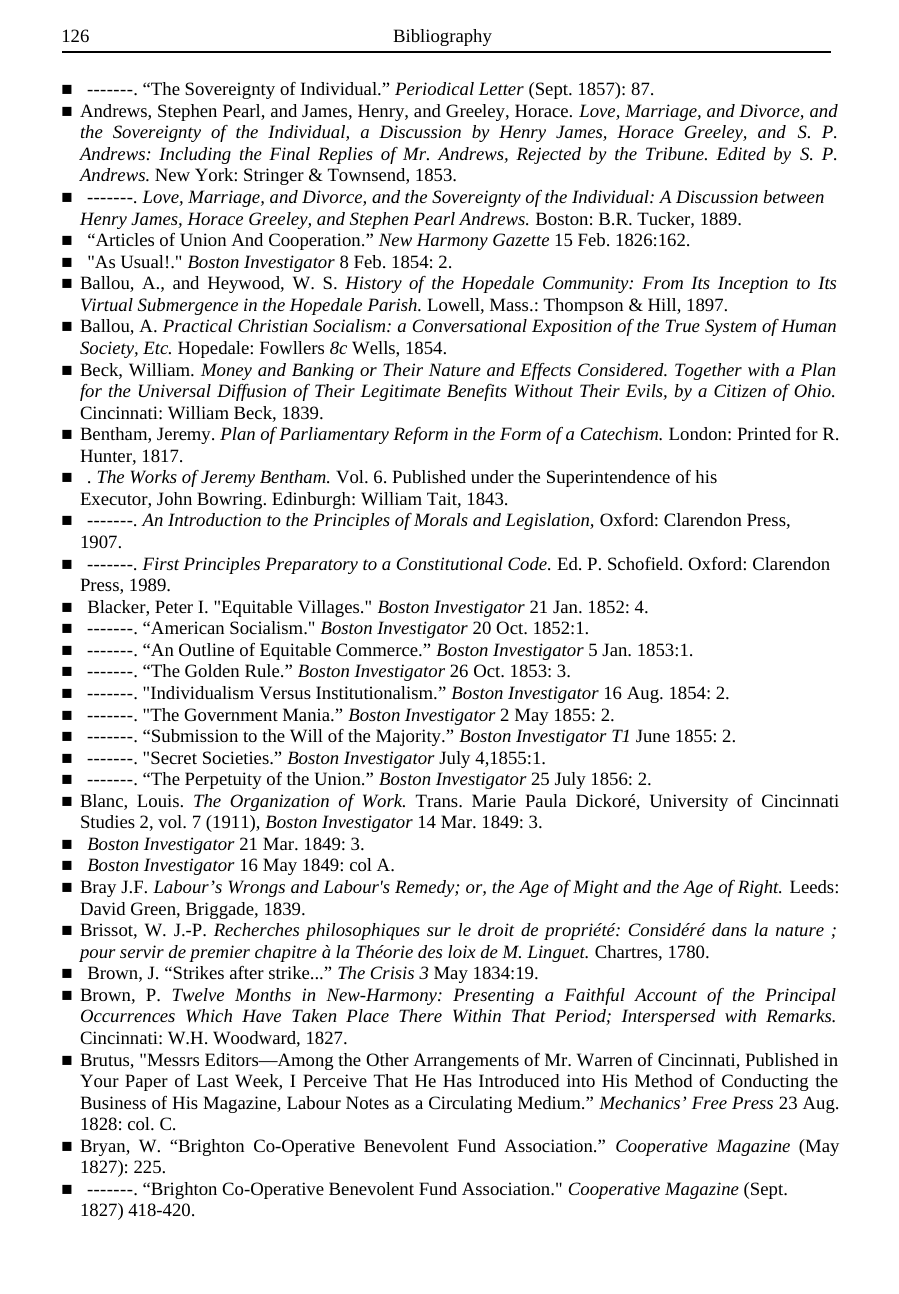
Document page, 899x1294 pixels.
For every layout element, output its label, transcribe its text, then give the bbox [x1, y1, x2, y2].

text 1827) 418-420. [61, 1199, 839, 1221]
list . “The Sovereignty of Individual.” Periodical Letter (Sept. 1857): 87. [61, 78, 839, 100]
list Bray J.F. Labour’s Wrongs and Labour's Remedy; or, the Age of Might and the Age of Right. Leeds: David Green, Briggade, 1839. [61, 876, 839, 919]
list . “The Perpetuity of the Union.” Boston Investigator 25 July 1856: 2. [61, 768, 839, 790]
list . "Secret Societies.” Boston Investigator July 4,1855:1. [61, 747, 839, 768]
list Brissot, W. J.-P. Recherches philosophiques sur le droit de propriété: Considéré dans la nature ; pour servir de premier chapitre à la Théorie des loix de M. Linguet. Chartres, 1780. [61, 919, 839, 962]
list Brutus, "Messrs Editors—Among the Other Arrangements of Mr. Warren of Cincinnati, Published in Your Paper of Last Week, I Perceive That He Has Introduced into His Method of Conducting the Business of His Magazine, Labour Notes as a Circulating Medium.” Mechanics’ Free Press 23 Aug. 1828: col. C. [61, 1048, 839, 1135]
text 1907. [61, 531, 839, 552]
list . "The Government Mania.” Boston Investigator 2 May 1855: 2. [61, 703, 839, 725]
text Press, 1989. [61, 574, 839, 596]
text Henry James, Horace Greeley, and Stephen Pearl Andrews. Boston: B.R. Tucker, 1889. [61, 207, 839, 229]
list . An Introduction to the Principles of Morals and Legislation, Oxford: Clarendon Press, [61, 509, 839, 531]
list Brown, P. Twelve Months in New-Harmony: Presenting a Faithful Account of the Principal Occurrences Which Have Taken Place There Within That Period; Interspersed with Remarks. Cincinnati: W.H. Woodward, 1827. [61, 984, 839, 1048]
list Ballou, A., and Heywood, W. S. History of the Hopedale Community: From Its Inception to Its Virtual Submergence in the Hopedale Parish. Lowell, Mass.: Thompson & Hill, 1897. [61, 272, 839, 315]
list Bentham, Jeremy. Plan of Parliamentary Reform in the Form of a Catechism. London: Printed for R. Hunter, 1817. [61, 423, 839, 466]
text Bibliography [393, 24, 503, 46]
list . “An Outline of Equitable Commerce.” Boston Investigator 5 Jan. 1853:1. [61, 639, 839, 660]
list Brown, J. “Strikes after strike...” The Crisis 3 May 1834:19. [61, 962, 839, 984]
list Boston Investigator 16 May 1849: col A. [61, 854, 839, 876]
text Executor, John Bowring. Edinburgh: William Tait, 1843. [61, 488, 839, 509]
list . “Submission to the Will of the Majority.” Boston Investigator T1 June 1855: 2. [61, 725, 839, 747]
list “Articles of Union And Cooperation.” New Harmony Gazette 15 Feb. 1826:162. [61, 229, 839, 251]
text 126 [61, 24, 94, 46]
list . The Works of Jeremy Bentham. Vol. 6. Published under the Superintendence of his [61, 466, 839, 488]
list Andrews, Stephen Pearl, and James, Henry, and Greeley, Horace. Love, Marriage, and Divorce, and the Sovereignty of the Individual, a Discussion by Henry James, Horace Greeley, and S. P. Andrews: Including the Final Replies of Mr. Andrews, Rejected by the Tribune. Edited by S. P. Andrews. New York: Stringer & Townsend, 1853. [61, 100, 839, 186]
list . Love, Marriage, and Divorce, and the Sovereignty of the Individual: A Discussion between [61, 186, 839, 207]
list Beck, William. Money and Banking or Their Nature and Effects Considered. Together with a Plan for the Universal Diffusion of Their Legitimate Benefits Without Their Evils, by a Citizen of Ohio. Cincinnati: William Beck, 1839. [61, 358, 839, 423]
list . First Principles Preparatory to a Constitutional Code. Ed. P. Schofield. Oxford: Clarendon [61, 552, 839, 574]
list "As Usual!." Boston Investigator 8 Feb. 1854: 2. [61, 251, 839, 272]
list . “Brighton Co-Operative Benevolent Fund Association." Cooperative Magazine (Sept. [61, 1178, 839, 1199]
list Blacker, Peter I. "Equitable Villages." Boston Investigator 21 Jan. 1852: 4. [61, 596, 839, 617]
list Boston Investigator 21 Mar. 1849: 3. [61, 833, 839, 854]
list Ballou, A. Practical Christian Socialism: a Conversational Exposition of the True System of Human Society, Etc. Hopedale: Fowllers 8c Wells, 1854. [61, 315, 839, 358]
list Bryan, W. “Brighton Co-Operative Benevolent Fund Association.” Cooperative Magazine (May 1827): 225. [61, 1135, 839, 1178]
list . “American Socialism." Boston Investigator 20 Oct. 1852:1. [61, 617, 839, 639]
list Blanc, Louis. The Organization of Work. Trans. Marie Paula Dickoré, University of Cincinnati Studies 2, vol. 7 (1911), Boston Investigator 14 Mar. 1849: 3. [61, 790, 839, 833]
list . "Individualism Versus Institutionalism.” Boston Investigator 16 Aug. 1854: 2. [61, 682, 839, 703]
list . “The Golden Rule.” Boston Investigator 26 Oct. 1853: 3. [61, 660, 839, 682]
